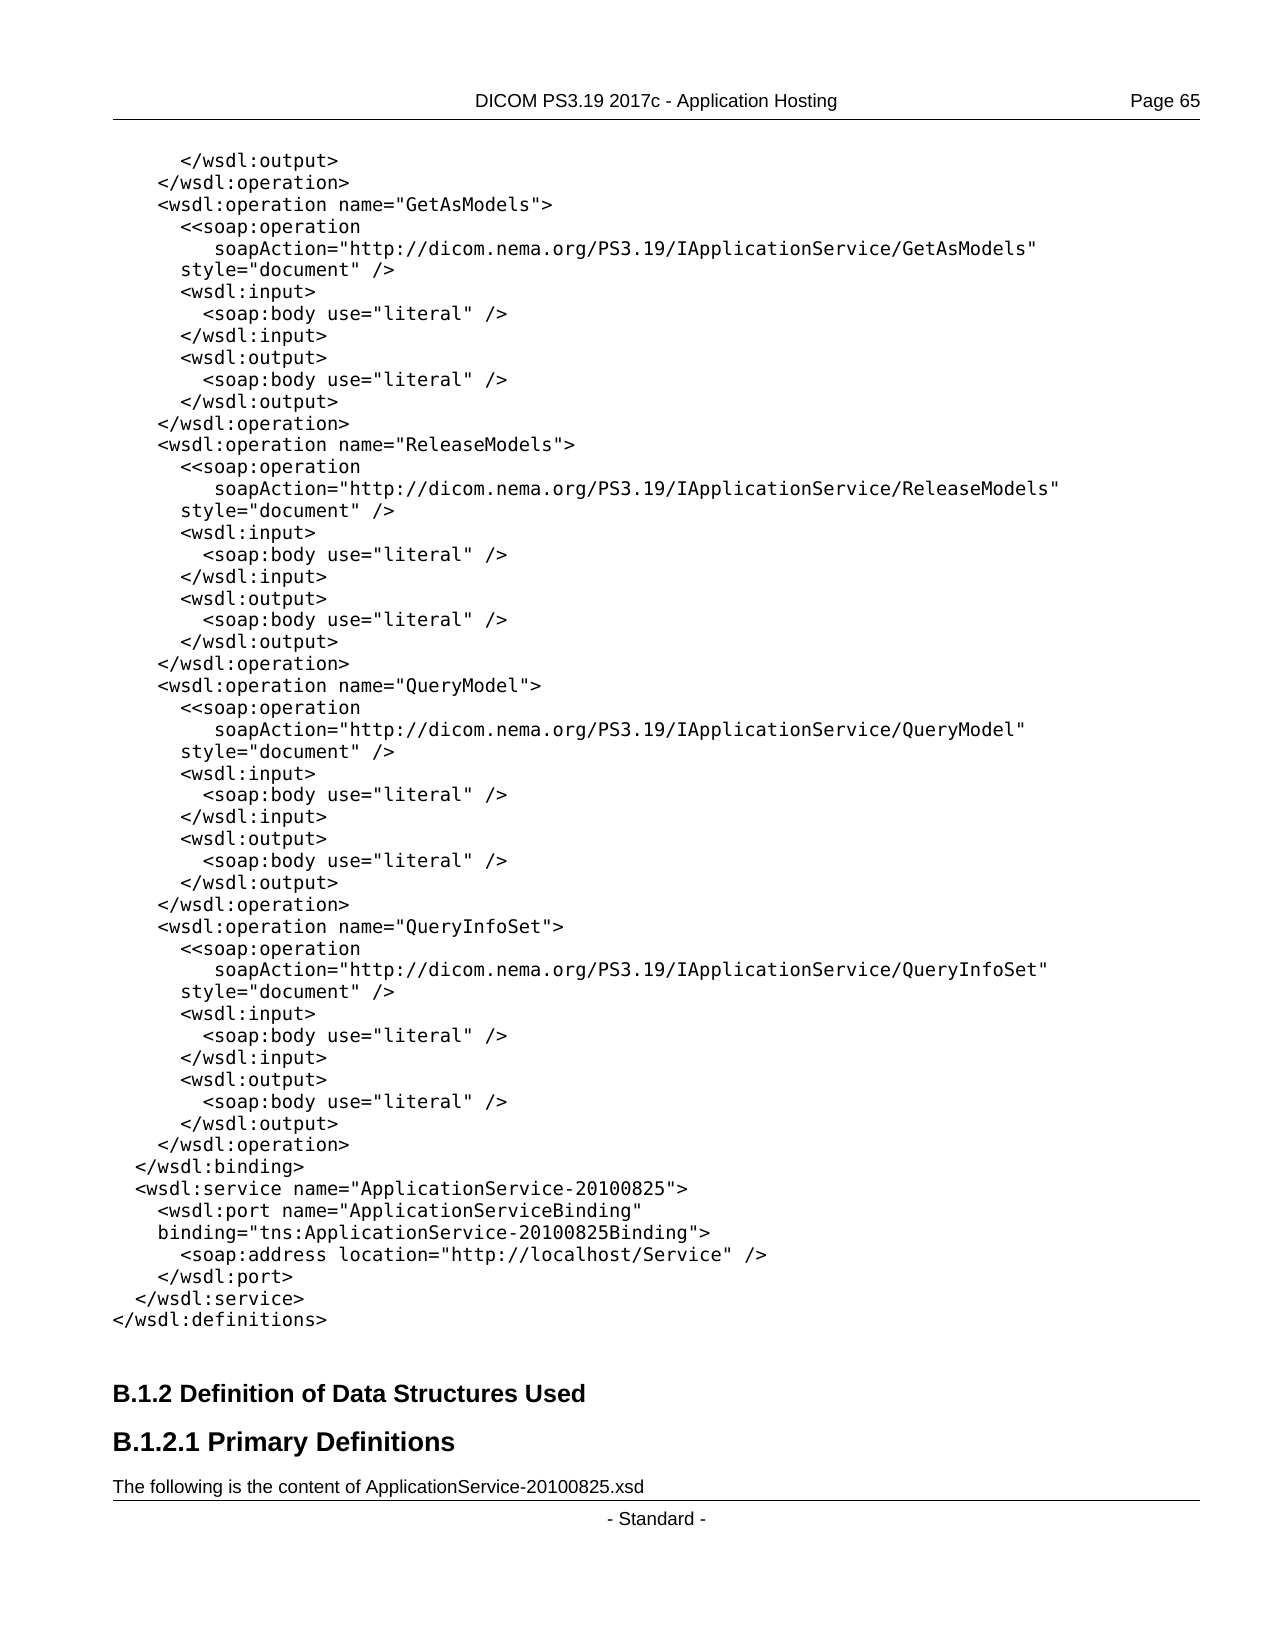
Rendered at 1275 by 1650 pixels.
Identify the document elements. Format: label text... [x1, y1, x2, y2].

text B.1.2 Definition of Data Structures Used [112, 1379, 1200, 1407]
text B.1.2.1 Primary Definitions [112, 1426, 1200, 1457]
text </wsdl:output> </wsdl:operation> <wsdl:operation name="GetAsModels"> <<soap:operation soapAction="http://dicom.nema.org/PS3.19/IApplicationService/GetAsModels" style="document" /> <wsdl:input> <soap:body use="literal" /> </wsdl:input> <wsdl:output> <soap:body use="literal" /> </wsdl:output> </wsdl:operation> <wsdl:operation name="ReleaseModels"> <<soap:operation soapAction="http://dicom.nema.org/PS3.19/IApplicationService/ReleaseModels" style="document" /> <wsdl:input> <soap:body use="literal" /> </wsdl:input> <wsdl:output> <soap:body use="literal" /> </wsdl:output> </wsdl:operation> <wsdl:operation name="QueryModel"> <<soap:operation soapAction="http://dicom.nema.org/PS3.19/IApplicationService/QueryModel" style="document" /> <wsdl:input> <soap:body use="literal" /> </wsdl:input> <wsdl:output> <soap:body use="literal" /> </wsdl:output> </wsdl:operation> <wsdl:operation name="QueryInfoSet"> <<soap:operation soapAction="http://dicom.nema.org/PS3.19/IApplicationService/QueryInfoSet" style="document" /> <wsdl:input> <soap:body use="literal" /> </wsdl:input> <wsdl:output> <soap:body use="literal" /> </wsdl:output> </wsdl:operation> </wsdl:binding> <wsdl:service name="ApplicationService-20100825"> <wsdl:port name="ApplicationServiceBinding" binding="tns:ApplicationService-20100825Binding"> <soap:address location="http://localhost/Service" /> </wsdl:port> </wsdl:service> </wsdl:definitions> [112, 150, 1200, 1360]
text The following is the content of ApplicationService-20100825.xsd [112, 1476, 1200, 1498]
